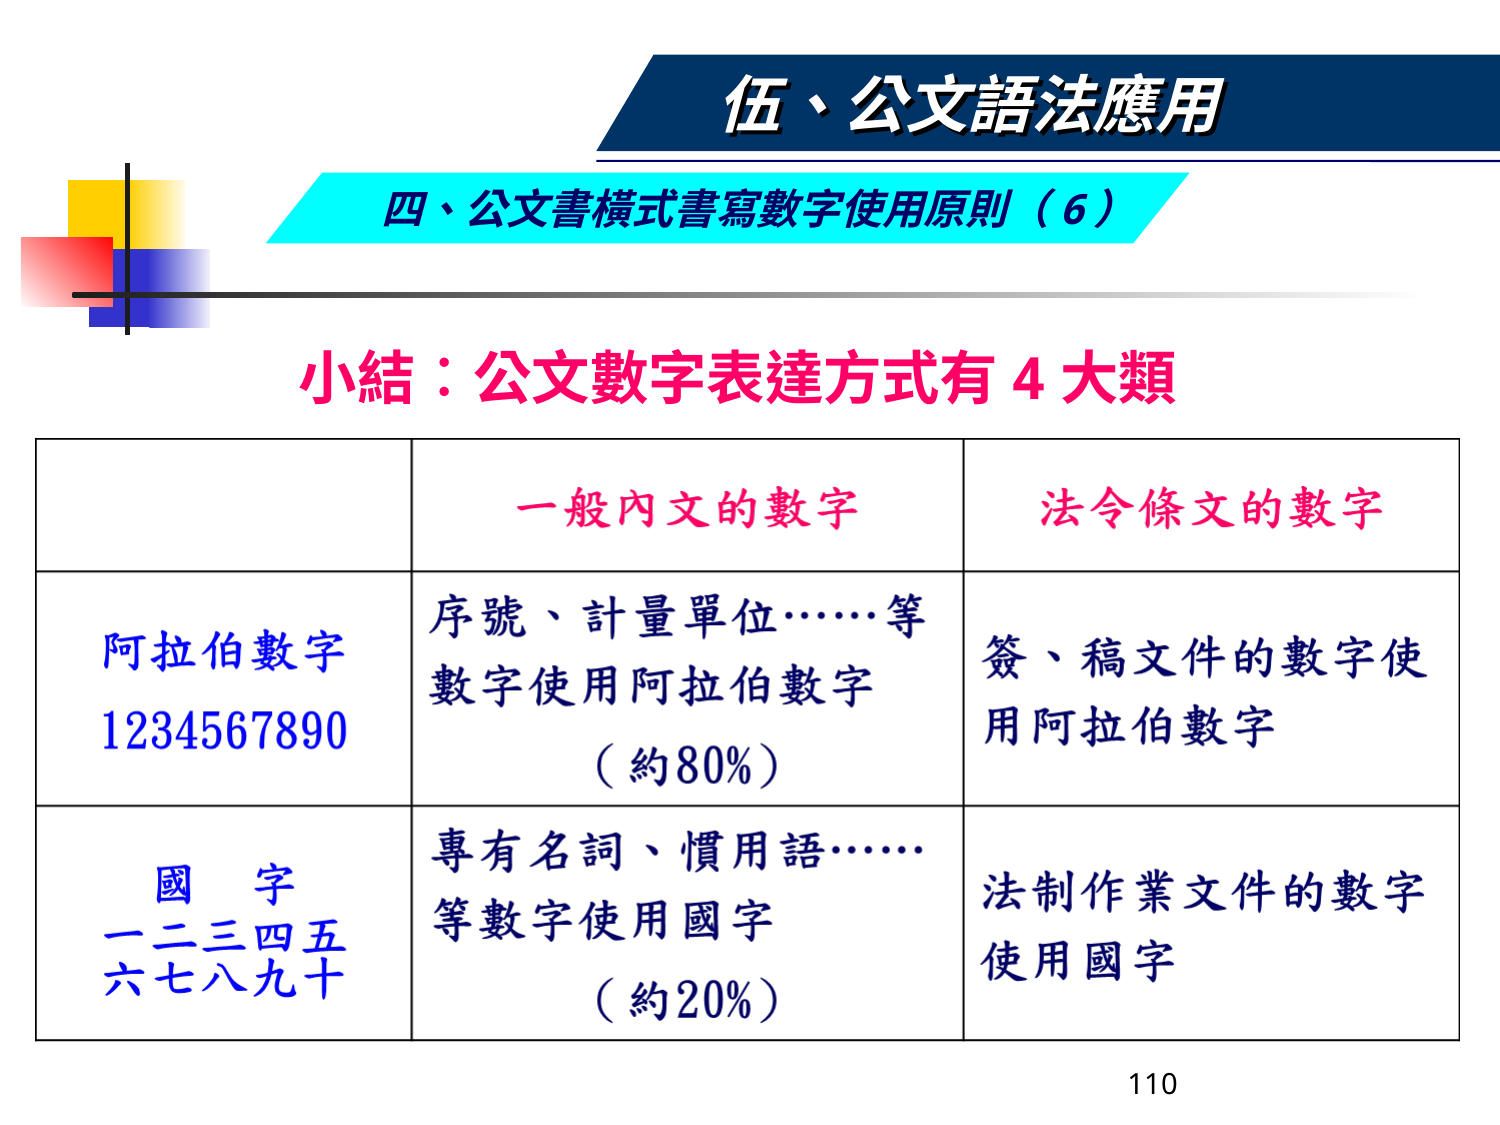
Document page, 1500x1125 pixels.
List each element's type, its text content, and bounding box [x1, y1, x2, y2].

text_box 四、公文書橫式書寫數字使用原則（6） [265, 172, 1190, 244]
text_box [1112, 1059, 1426, 1113]
text_box 小結︰公文數字表達方式有4大類 [284, 329, 1248, 424]
picture [35, 438, 1460, 1059]
text_box 伍、公文語法應用 [596, 54, 1500, 152]
